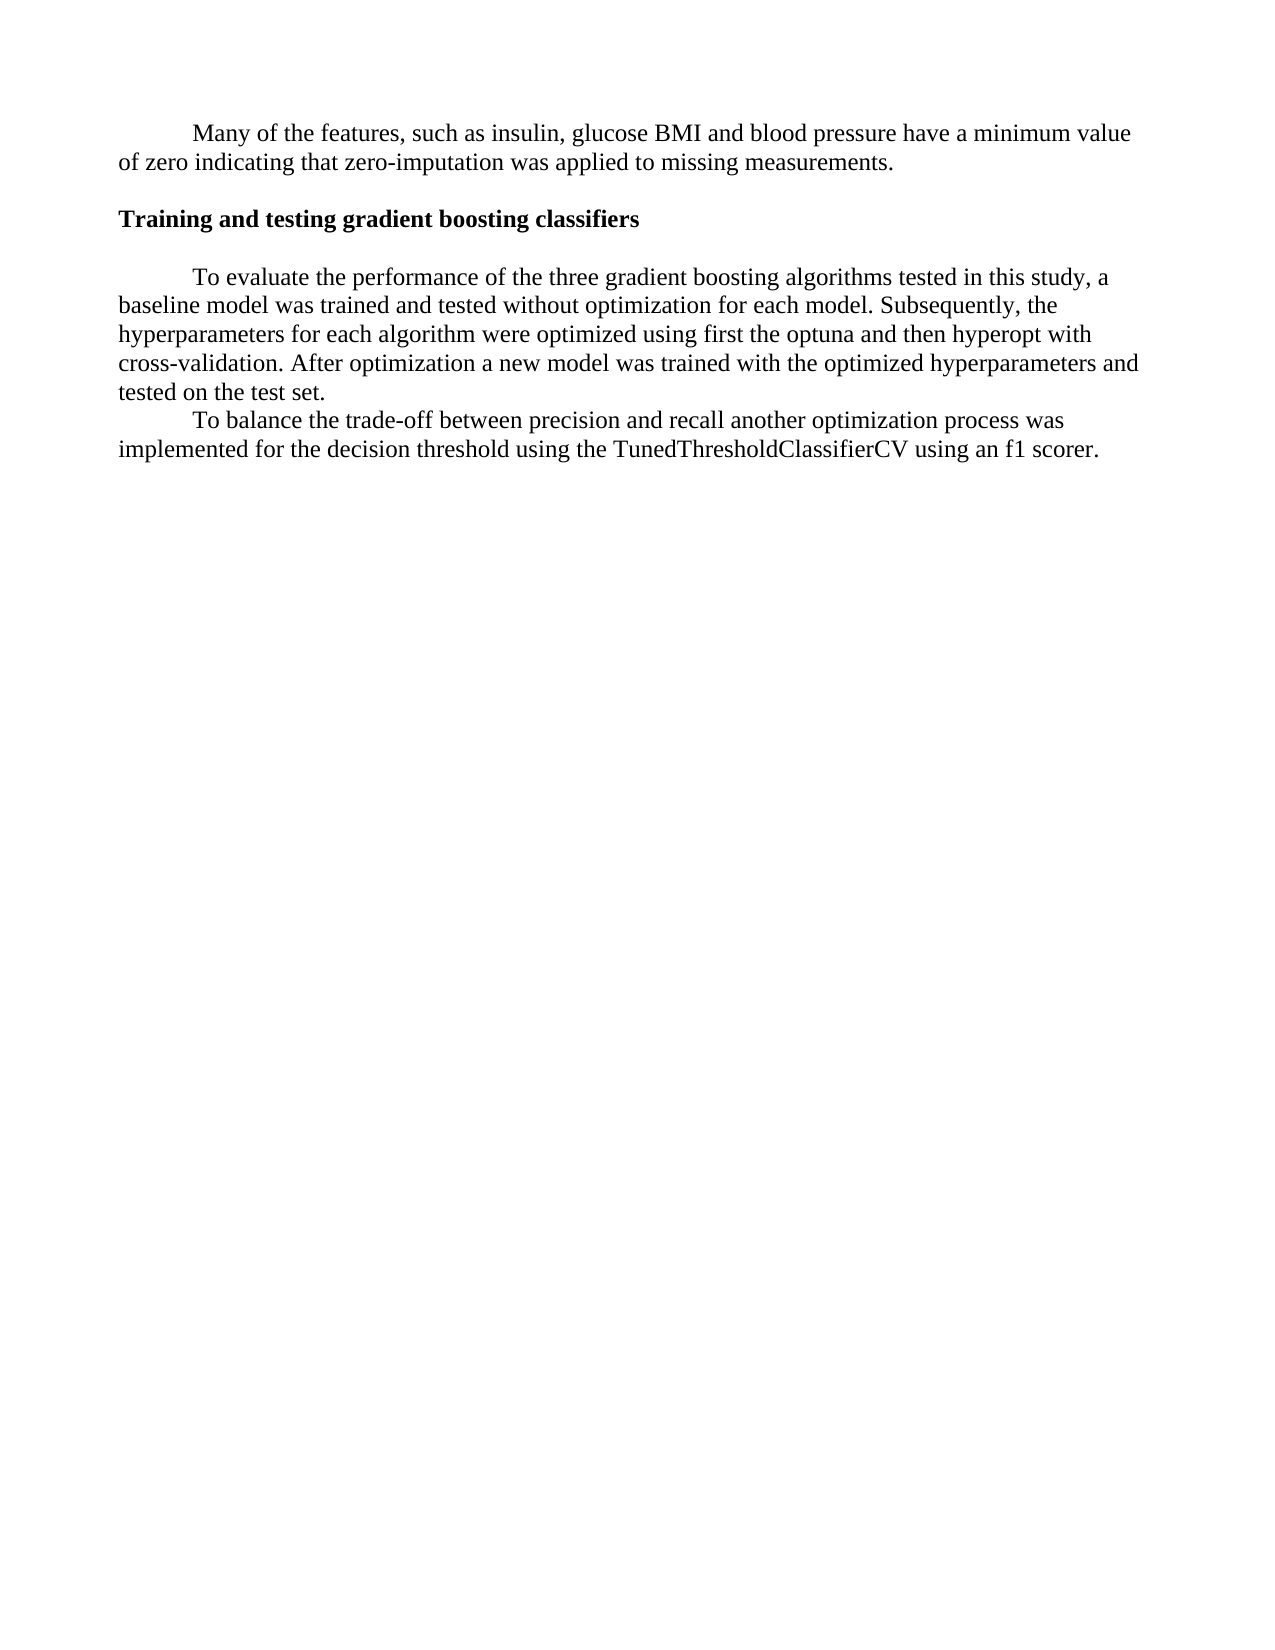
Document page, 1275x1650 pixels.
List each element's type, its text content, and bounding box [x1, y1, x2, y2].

text To evaluate the performance of the three gradient boosting algorithms tested in this study, a baseline model was trained and tested without optimization for each model. Subsequently, the hyperparameters for each algorithm were optimized using first the optuna and then hyperopt with cross-validation. After optimization a new model was trained with the optimized hyperparameters and tested on the test set. [118, 262, 1157, 406]
text Training and testing gradient boosting classifiers [118, 204, 1157, 233]
text Many of the features, such as insulin, glucose BMI and blood pressure have a minimum value of zero indicating that zero-imputation was applied to missing measurements. [118, 118, 1157, 176]
text To balance the trade-off between precision and recall another optimization process was implemented for the decision threshold using the TunedThresholdClassifierCV using an f1 scorer. [118, 406, 1157, 463]
